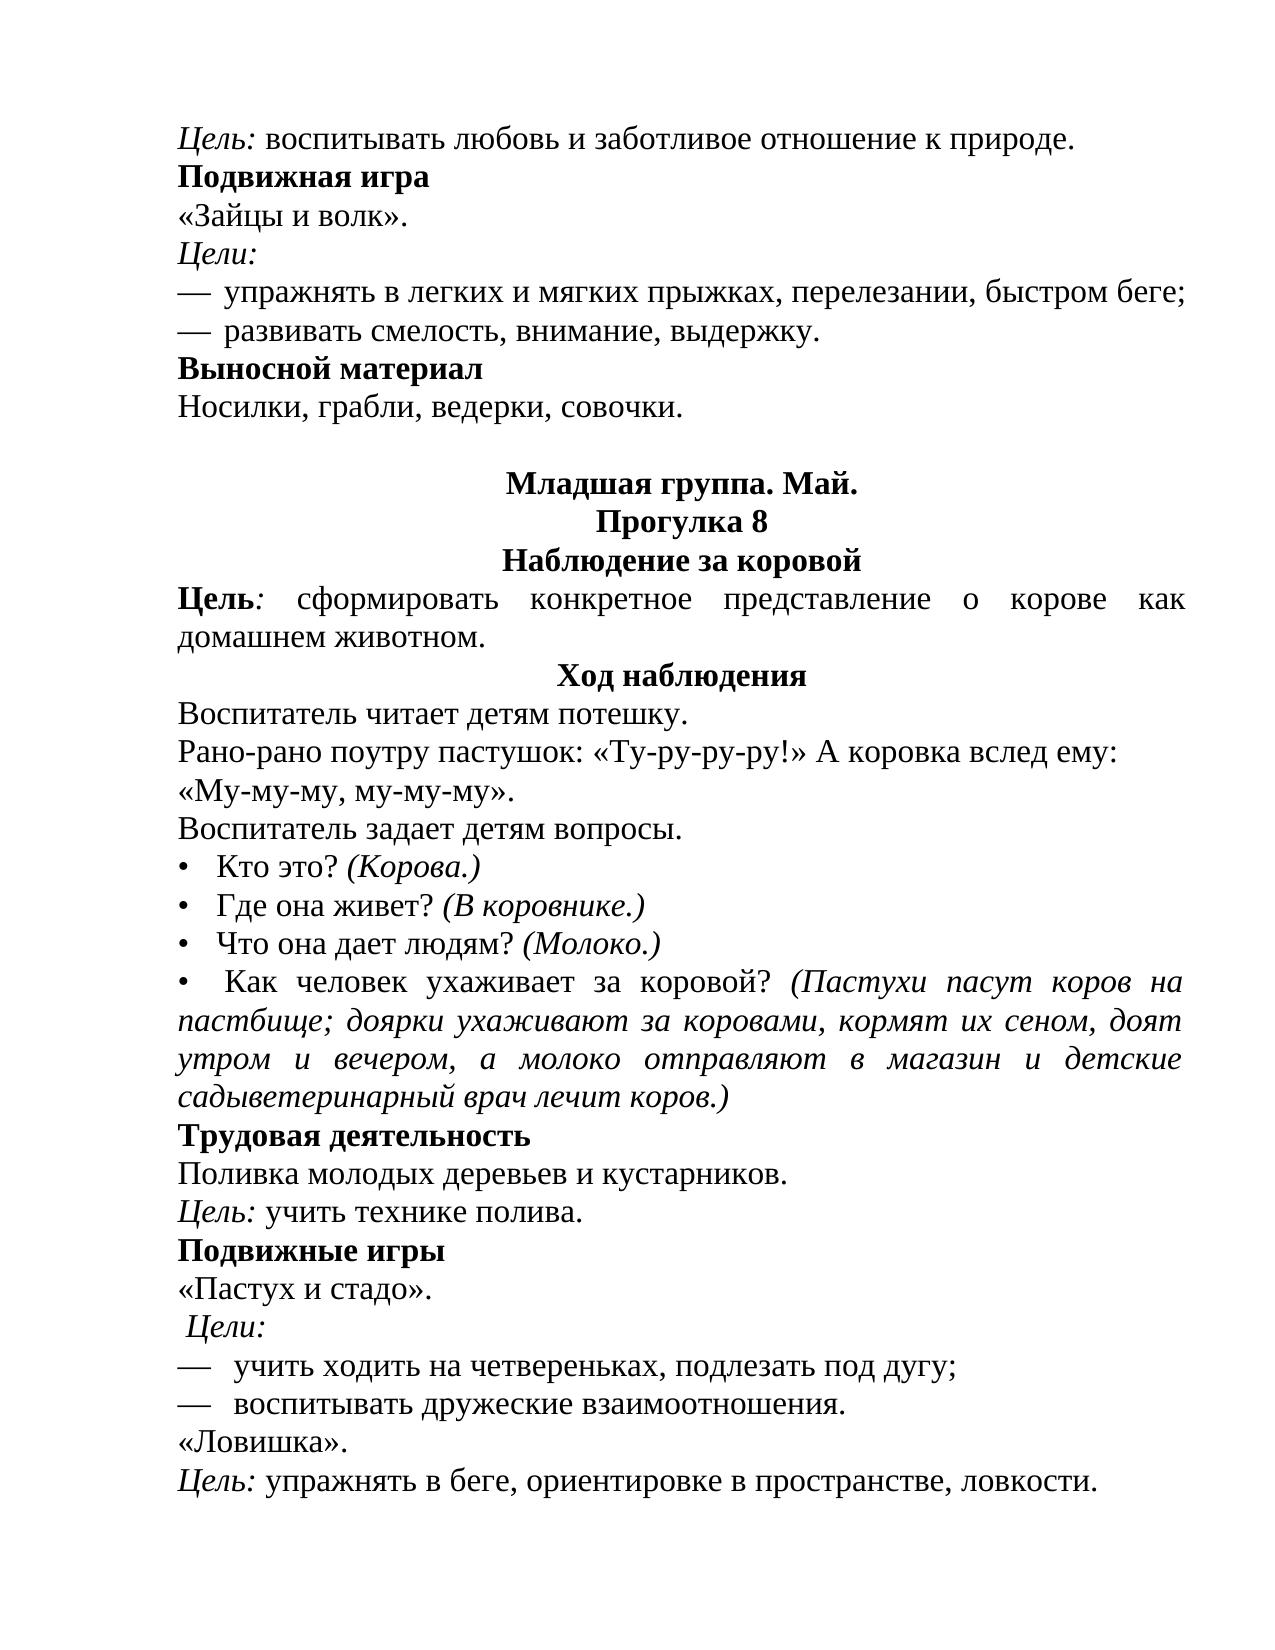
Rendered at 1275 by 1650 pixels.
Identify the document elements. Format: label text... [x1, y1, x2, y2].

text Цели: [177, 233, 1186, 271]
text Цель: воспитывать любовь и заботливое отношение к природе. [177, 118, 1186, 156]
text Подвижные игры [177, 1230, 1186, 1268]
text Рано-рано поутру пастушок: «Ту-ру-ру-ру!» А коровка вслед ему: «Му-му-му, му-му-му». [177, 731, 1186, 808]
text Цель: сформировать конкретное представление о корове как домашнем животном. [177, 578, 1186, 655]
text «Зайцы и волк». [177, 195, 1186, 233]
text • Что она дает людям? (Молоко.) [177, 923, 1186, 961]
text Младшая группа. Май. [177, 463, 1186, 501]
text Прогулка 8 [177, 501, 1186, 540]
text — упражнять в легких и мягких прыжках, перелезании, быстром беге; [177, 271, 1186, 310]
text Поливка молодых деревьев и кустарников. [177, 1153, 1186, 1191]
text Цели: [177, 1306, 1186, 1345]
text — развивать смелость, внимание, выдержку. [177, 310, 1186, 348]
text Подвижная игра [177, 156, 1186, 195]
text Трудовая деятельность [177, 1115, 1186, 1153]
text Выносной материал [177, 348, 1186, 386]
text • Кто это? (Корова.) [177, 846, 1186, 885]
text Наблюдение за коровой [177, 540, 1186, 578]
text — учить ходить на четвереньках, подлезать под дугу; [177, 1345, 1186, 1383]
text Воспитатель читает детям потешку. [177, 693, 1186, 731]
text «Пастух и стадо». [177, 1268, 1186, 1306]
text Ход наблюдения [177, 655, 1186, 693]
text Цель: учить технике полива. [177, 1191, 1186, 1230]
text • Как человек ухаживает за коровой? (Пастухи пасут коров на пастбище; доярки ухаживают за коровами, кормят их сеном, доят утром и вечером, а молоко отправляют в магазин и детские садыветеринарный врач лечит коров.) [177, 961, 1186, 1115]
text Носилки, грабли, ведерки, совочки. [177, 386, 1186, 425]
text Цель: упражнять в беге, ориентировке в пространстве, ловкости. [177, 1460, 1186, 1498]
text Воспитатель задает детям вопросы. [177, 808, 1186, 846]
text • Где она живет? (В коровнике.) [177, 885, 1186, 923]
text — воспитывать дружеские взаимоотношения. «Ловишка». [177, 1383, 1186, 1460]
